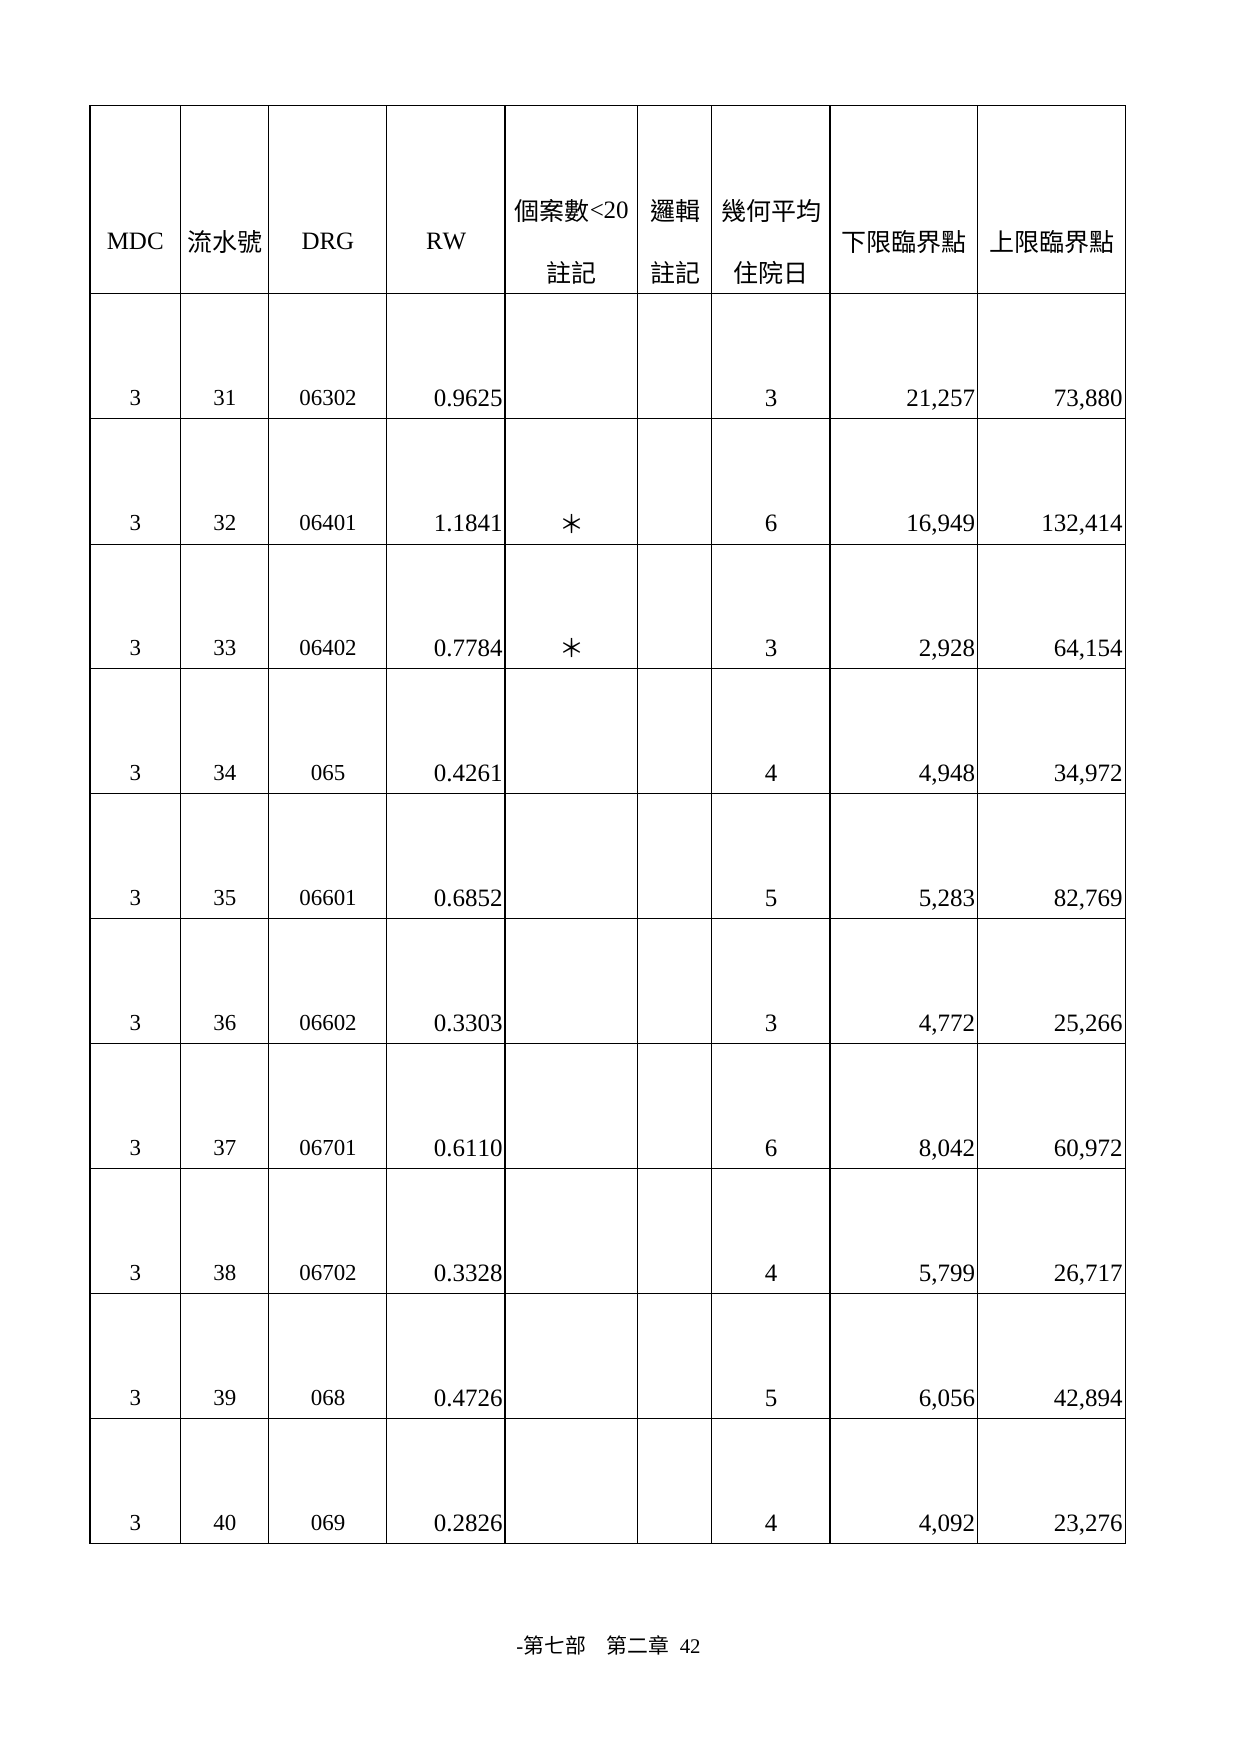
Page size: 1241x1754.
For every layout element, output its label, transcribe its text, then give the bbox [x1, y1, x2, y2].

table_cell 3 [91, 919, 180, 1043]
table_cell 5 [712, 794, 829, 918]
table_cell ＊ [506, 545, 637, 668]
table_cell 6,056 [831, 1294, 977, 1418]
table_cell 4,092 [831, 1419, 977, 1543]
table_cell 2,928 [831, 545, 977, 668]
table_cell 8,042 [831, 1044, 977, 1168]
table_cell [638, 1169, 711, 1293]
table_cell 5,283 [831, 794, 977, 918]
table_cell 21,257 [831, 294, 977, 418]
table_cell 06701 [269, 1044, 386, 1168]
table_cell 33 [181, 545, 268, 668]
table_header 流水號 [181, 106, 268, 293]
table_cell 37 [181, 1044, 268, 1168]
table_cell 6 [712, 419, 829, 543]
table_cell 06602 [269, 919, 386, 1043]
table_cell 0.4261 [387, 669, 504, 793]
table_cell [506, 294, 637, 418]
table_cell 0.9625 [387, 294, 504, 418]
table_cell 25,266 [978, 919, 1125, 1043]
table_cell [506, 919, 637, 1043]
table_cell 34 [181, 669, 268, 793]
table_cell 0.2826 [387, 1419, 504, 1543]
table_cell [638, 419, 711, 543]
table_cell 34,972 [978, 669, 1125, 793]
table_cell 06601 [269, 794, 386, 918]
table_cell 06402 [269, 545, 386, 668]
table_cell 3 [91, 545, 180, 668]
table_header 幾何平均住院日 [712, 106, 829, 293]
table_cell 3 [712, 919, 829, 1043]
table_cell 3 [91, 1419, 180, 1543]
table_header 個案數<20註記 [506, 106, 637, 293]
table_cell 64,154 [978, 545, 1125, 668]
table_cell 0.4726 [387, 1294, 504, 1418]
table_cell 40 [181, 1419, 268, 1543]
table_cell [506, 1044, 637, 1168]
table_cell 32 [181, 419, 268, 543]
table_cell 0.7784 [387, 545, 504, 668]
table_cell 3 [91, 1169, 180, 1293]
table_cell 065 [269, 669, 386, 793]
table_cell 06302 [269, 294, 386, 418]
table_cell 069 [269, 1419, 386, 1543]
table_cell [638, 1044, 711, 1168]
table_header 上限臨界點 [978, 106, 1125, 293]
table_cell 36 [181, 919, 268, 1043]
table_cell 26,717 [978, 1169, 1125, 1293]
table_cell 0.3328 [387, 1169, 504, 1293]
table_cell 0.6110 [387, 1044, 504, 1168]
table_header 下限臨界點 [831, 106, 977, 293]
table_cell 23,276 [978, 1419, 1125, 1543]
table_cell 5 [712, 1294, 829, 1418]
table_cell 73,880 [978, 294, 1125, 418]
table_cell 39 [181, 1294, 268, 1418]
table_cell 4 [712, 1419, 829, 1543]
table_cell 6 [712, 1044, 829, 1168]
table_cell 1.1841 [387, 419, 504, 543]
table_cell 0.6852 [387, 794, 504, 918]
table_cell 3 [91, 669, 180, 793]
table_cell 068 [269, 1294, 386, 1418]
table_header MDC [91, 106, 180, 293]
table_cell [638, 545, 711, 668]
table_cell 5,799 [831, 1169, 977, 1293]
table_cell 132,414 [978, 419, 1125, 543]
table_cell 38 [181, 1169, 268, 1293]
table_header DRG [269, 106, 386, 293]
table_cell 60,972 [978, 1044, 1125, 1168]
table_cell [638, 669, 711, 793]
table_cell 3 [91, 1294, 180, 1418]
table_cell [638, 1294, 711, 1418]
table_cell 3 [91, 294, 180, 418]
table_cell 3 [712, 545, 829, 668]
table_cell [506, 669, 637, 793]
table_cell [506, 1419, 637, 1543]
table_cell 06401 [269, 419, 386, 543]
table_header 邏輯註記 [638, 106, 711, 293]
table_cell [638, 794, 711, 918]
table_cell 3 [712, 294, 829, 418]
table_cell [638, 294, 711, 418]
table_cell 3 [91, 794, 180, 918]
table_cell 16,949 [831, 419, 977, 543]
table_cell 0.3303 [387, 919, 504, 1043]
table_cell [506, 794, 637, 918]
table_cell 35 [181, 794, 268, 918]
table_cell [638, 919, 711, 1043]
table_cell [638, 1419, 711, 1543]
table_cell 82,769 [978, 794, 1125, 918]
table_cell 4,772 [831, 919, 977, 1043]
table_cell 4,948 [831, 669, 977, 793]
table_header RW [387, 106, 504, 293]
table_cell ＊ [506, 419, 637, 543]
table_cell 06702 [269, 1169, 386, 1293]
table_cell 3 [91, 419, 180, 543]
table_cell 31 [181, 294, 268, 418]
table_cell 3 [91, 1044, 180, 1168]
table_cell 42,894 [978, 1294, 1125, 1418]
table_cell 4 [712, 669, 829, 793]
table_cell [506, 1294, 637, 1418]
table_cell [506, 1169, 637, 1293]
table_cell 4 [712, 1169, 829, 1293]
